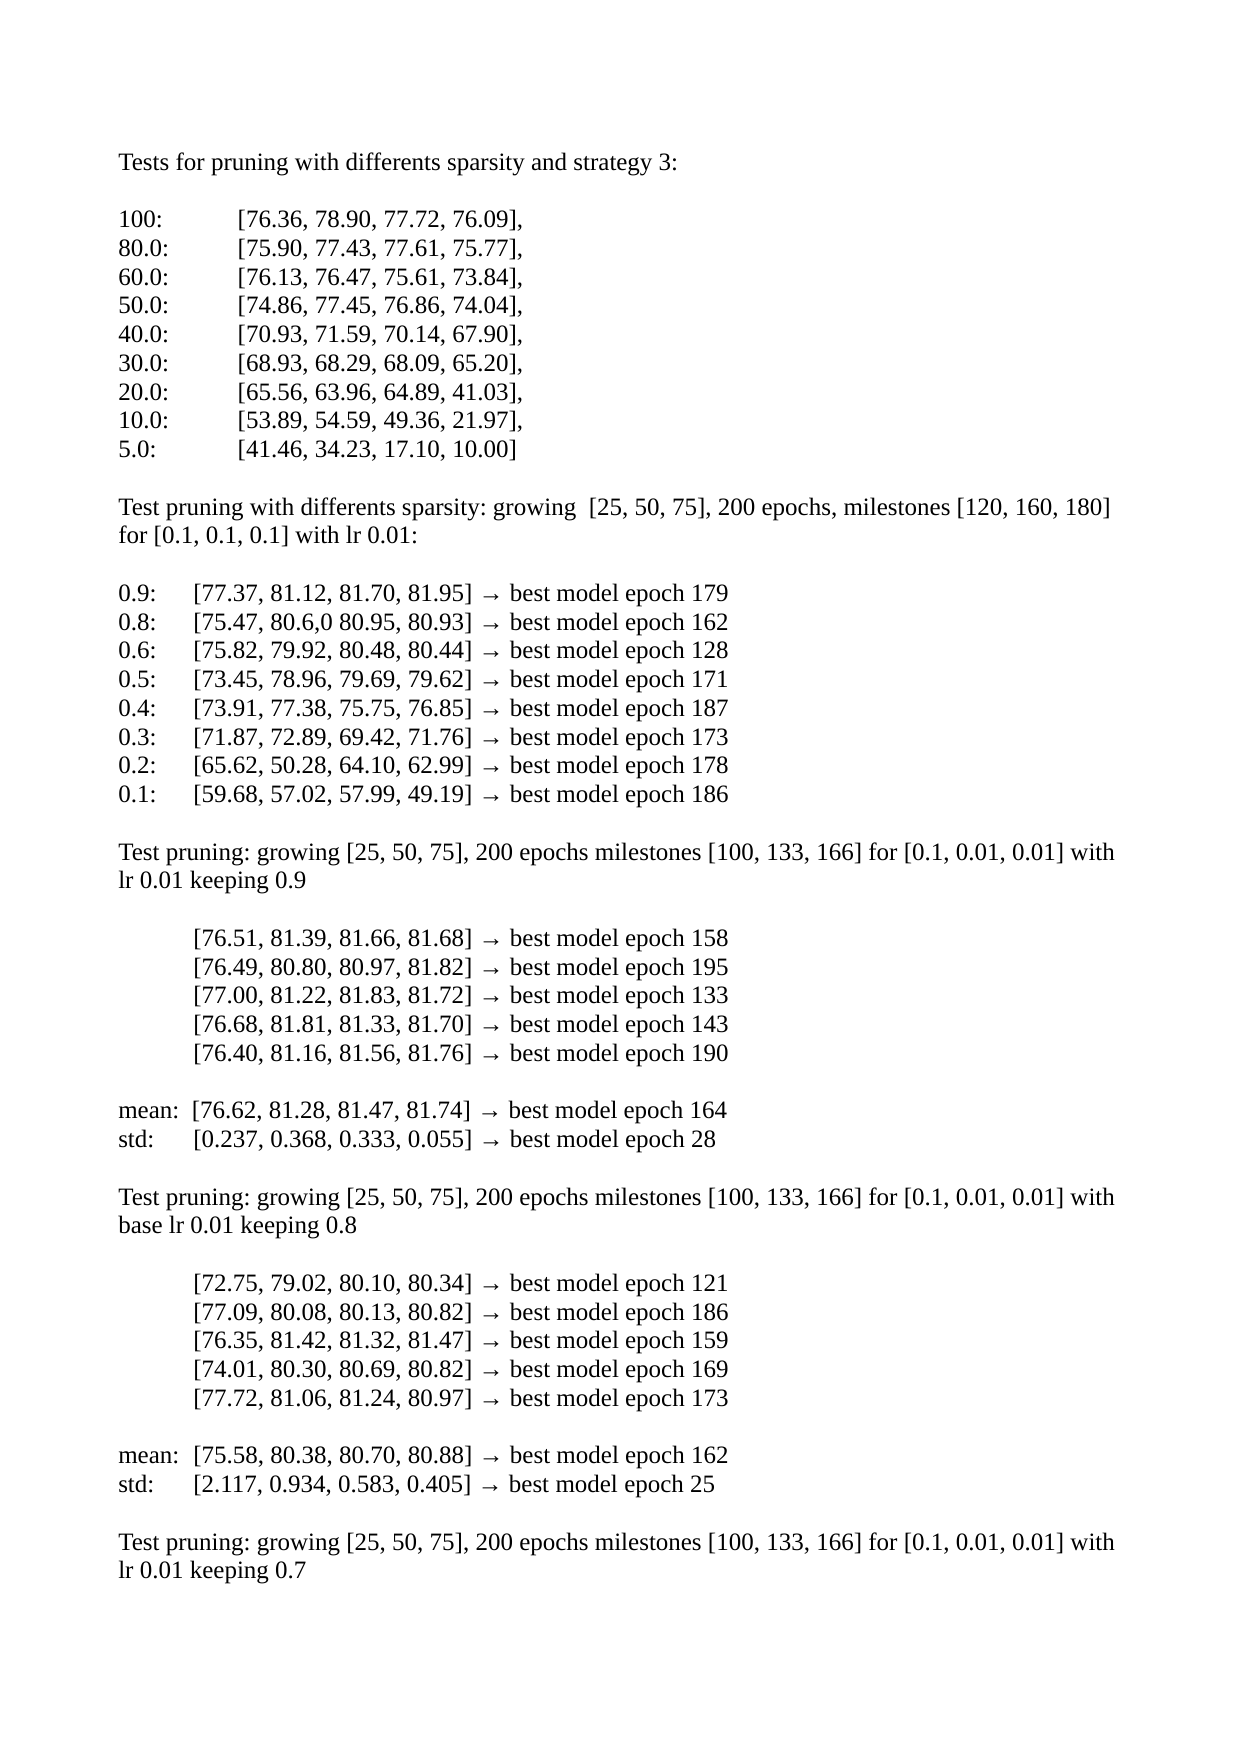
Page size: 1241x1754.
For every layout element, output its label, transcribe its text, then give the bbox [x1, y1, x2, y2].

text 20.0: [65.56, 63.96, 64.89, 41.03], [118, 377, 1122, 406]
text 50.0: [74.86, 77.45, 76.86, 74.04], [118, 291, 1122, 319]
text std: [2.117, 0.934, 0.583, 0.405] → best model epoch 25 [118, 1469, 1122, 1498]
text 0.3: [71.87, 72.89, 69.42, 71.76] → best model epoch 173 [118, 722, 1122, 751]
text Test pruning: growing [25, 50, 75], 200 epochs milestones [100, 133, 166] for [0.1, 0.01, 0.01] with lr 0.01 keeping 0.9 [118, 837, 1122, 894]
text [74.01, 80.30, 80.69, 80.82] → best model epoch 169 [118, 1354, 1122, 1383]
text Test pruning with differents sparsity: growing [25, 50, 75], 200 epochs, milestones [120, 160, 180] for [0.1, 0.1, 0.1] with lr 0.01: [118, 492, 1122, 549]
text [76.49, 80.80, 80.97, 81.82] → best model epoch 195 [118, 952, 1122, 981]
text 5.0: [41.46, 34.23, 17.10, 10.00] [118, 434, 1122, 463]
text 10.0: [53.89, 54.59, 49.36, 21.97], [118, 406, 1122, 434]
text 30.0: [68.93, 68.29, 68.09, 65.20], [118, 348, 1122, 377]
text [77.09, 80.08, 80.13, 80.82] → best model epoch 186 [118, 1297, 1122, 1326]
text 100: [76.36, 78.90, 77.72, 76.09], [118, 204, 1122, 233]
text 0.1: [59.68, 57.02, 57.99, 49.19] → best model epoch 186 [118, 779, 1122, 808]
text Test pruning: growing [25, 50, 75], 200 epochs milestones [100, 133, 166] for [0.1, 0.01, 0.01] with lr 0.01 keeping 0.7 [118, 1527, 1122, 1584]
text 0.9: [77.37, 81.12, 81.70, 81.95] → best model epoch 179 [118, 578, 1122, 607]
text mean: [76.62, 81.28, 81.47, 81.74] → best model epoch 164 [118, 1096, 1122, 1124]
text 0.8: [75.47, 80.6,0 80.95, 80.93] → best model epoch 162 [118, 607, 1122, 636]
text 0.5: [73.45, 78.96, 79.69, 79.62] → best model epoch 171 [118, 664, 1122, 693]
text 60.0: [76.13, 76.47, 75.61, 73.84], [118, 262, 1122, 291]
text [77.00, 81.22, 81.83, 81.72] → best model epoch 133 [118, 981, 1122, 1009]
text 0.6: [75.82, 79.92, 80.48, 80.44] → best model epoch 128 [118, 636, 1122, 664]
text [76.35, 81.42, 81.32, 81.47] → best model epoch 159 [118, 1326, 1122, 1354]
text 40.0: [70.93, 71.59, 70.14, 67.90], [118, 319, 1122, 348]
text [76.51, 81.39, 81.66, 81.68] → best model epoch 158 [118, 923, 1122, 952]
text Test pruning: growing [25, 50, 75], 200 epochs milestones [100, 133, 166] for [0.1, 0.01, 0.01] with base lr 0.01 keeping 0.8 [118, 1182, 1122, 1239]
text Tests for pruning with differents sparsity and strategy 3: [118, 147, 1122, 176]
text std: [0.237, 0.368, 0.333, 0.055] → best model epoch 28 [118, 1124, 1122, 1153]
text [77.72, 81.06, 81.24, 80.97] → best model epoch 173 [118, 1383, 1122, 1412]
text 0.2: [65.62, 50.28, 64.10, 62.99] → best model epoch 178 [118, 751, 1122, 779]
text mean: [75.58, 80.38, 80.70, 80.88] → best model epoch 162 [118, 1441, 1122, 1469]
text [76.68, 81.81, 81.33, 81.70] → best model epoch 143 [118, 1009, 1122, 1038]
text 0.4: [73.91, 77.38, 75.75, 76.85] → best model epoch 187 [118, 693, 1122, 722]
text [72.75, 79.02, 80.10, 80.34] → best model epoch 121 [118, 1268, 1122, 1297]
text [76.40, 81.16, 81.56, 81.76] → best model epoch 190 [118, 1038, 1122, 1067]
text 80.0: [75.90, 77.43, 77.61, 75.77], [118, 233, 1122, 262]
